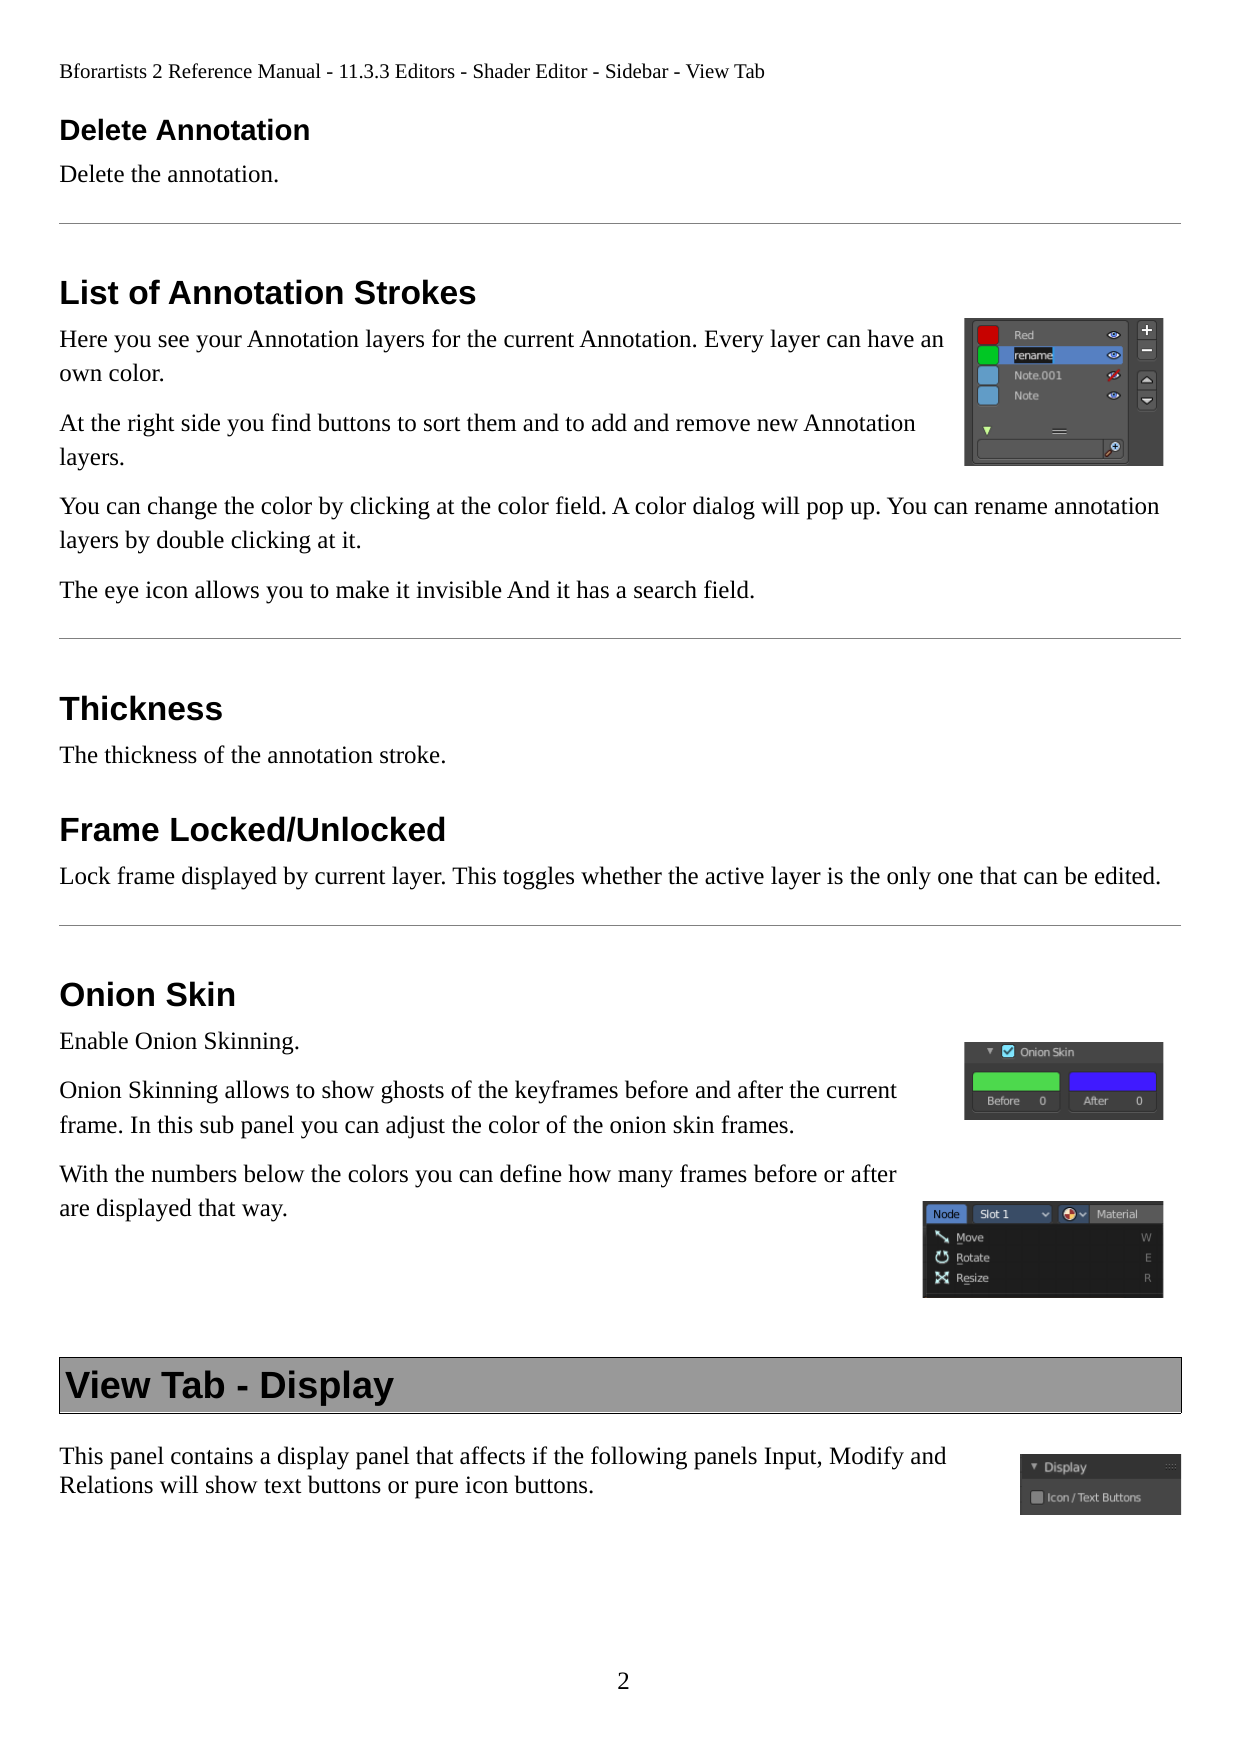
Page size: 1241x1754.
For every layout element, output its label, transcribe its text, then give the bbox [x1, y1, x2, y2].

picture [964, 1042, 1164, 1120]
text You can change the color by clicking at the color field. A color dialog will pop up. You can rename annotation layers by double clicking at it. [59, 491, 1181, 554]
subtitle Onion Skin [59, 975, 1181, 1014]
subtitle Delete Annotation [59, 113, 1181, 146]
text Onion Skinning allows to show ghosts of the keyframes before and after the current frame. In this sub panel you can adjust the color of the onion skin frames. [59, 1075, 1181, 1138]
subtitle Frame Locked/Unlocked [59, 810, 1181, 848]
table_header View Tab - Display [60, 1358, 1181, 1412]
text Lock frame displayed by current layer. This toggles whether the active layer is the only one that can be edited. [59, 861, 1181, 890]
text Here you see your Annotation layers for the current Annotation. Every layer can have an own color. [59, 324, 964, 387]
text Delete the annotation. [59, 159, 1181, 188]
text Enable Onion Skinning. [59, 1026, 1181, 1055]
text The eye icon allows you to make it invisible And it has a search field. [59, 575, 1181, 603]
text This panel contains a display panel that affects if the following panels Input, Modify and Relations will show text buttons or pure icon buttons. [59, 1441, 1181, 1499]
text With the numbers below the colors you can define how many frames before or after are displayed that way. [59, 1159, 1181, 1222]
subtitle Thickness [59, 689, 1181, 727]
picture [1020, 1454, 1182, 1515]
subtitle List of Annotation Strokes [59, 273, 1181, 312]
text At the right side you find buttons to sort them and to add and remove new Annotation layers. [59, 408, 1181, 471]
picture [922, 1201, 1164, 1298]
picture [964, 318, 1164, 466]
text The thickness of the annotation stroke. [59, 740, 1181, 769]
